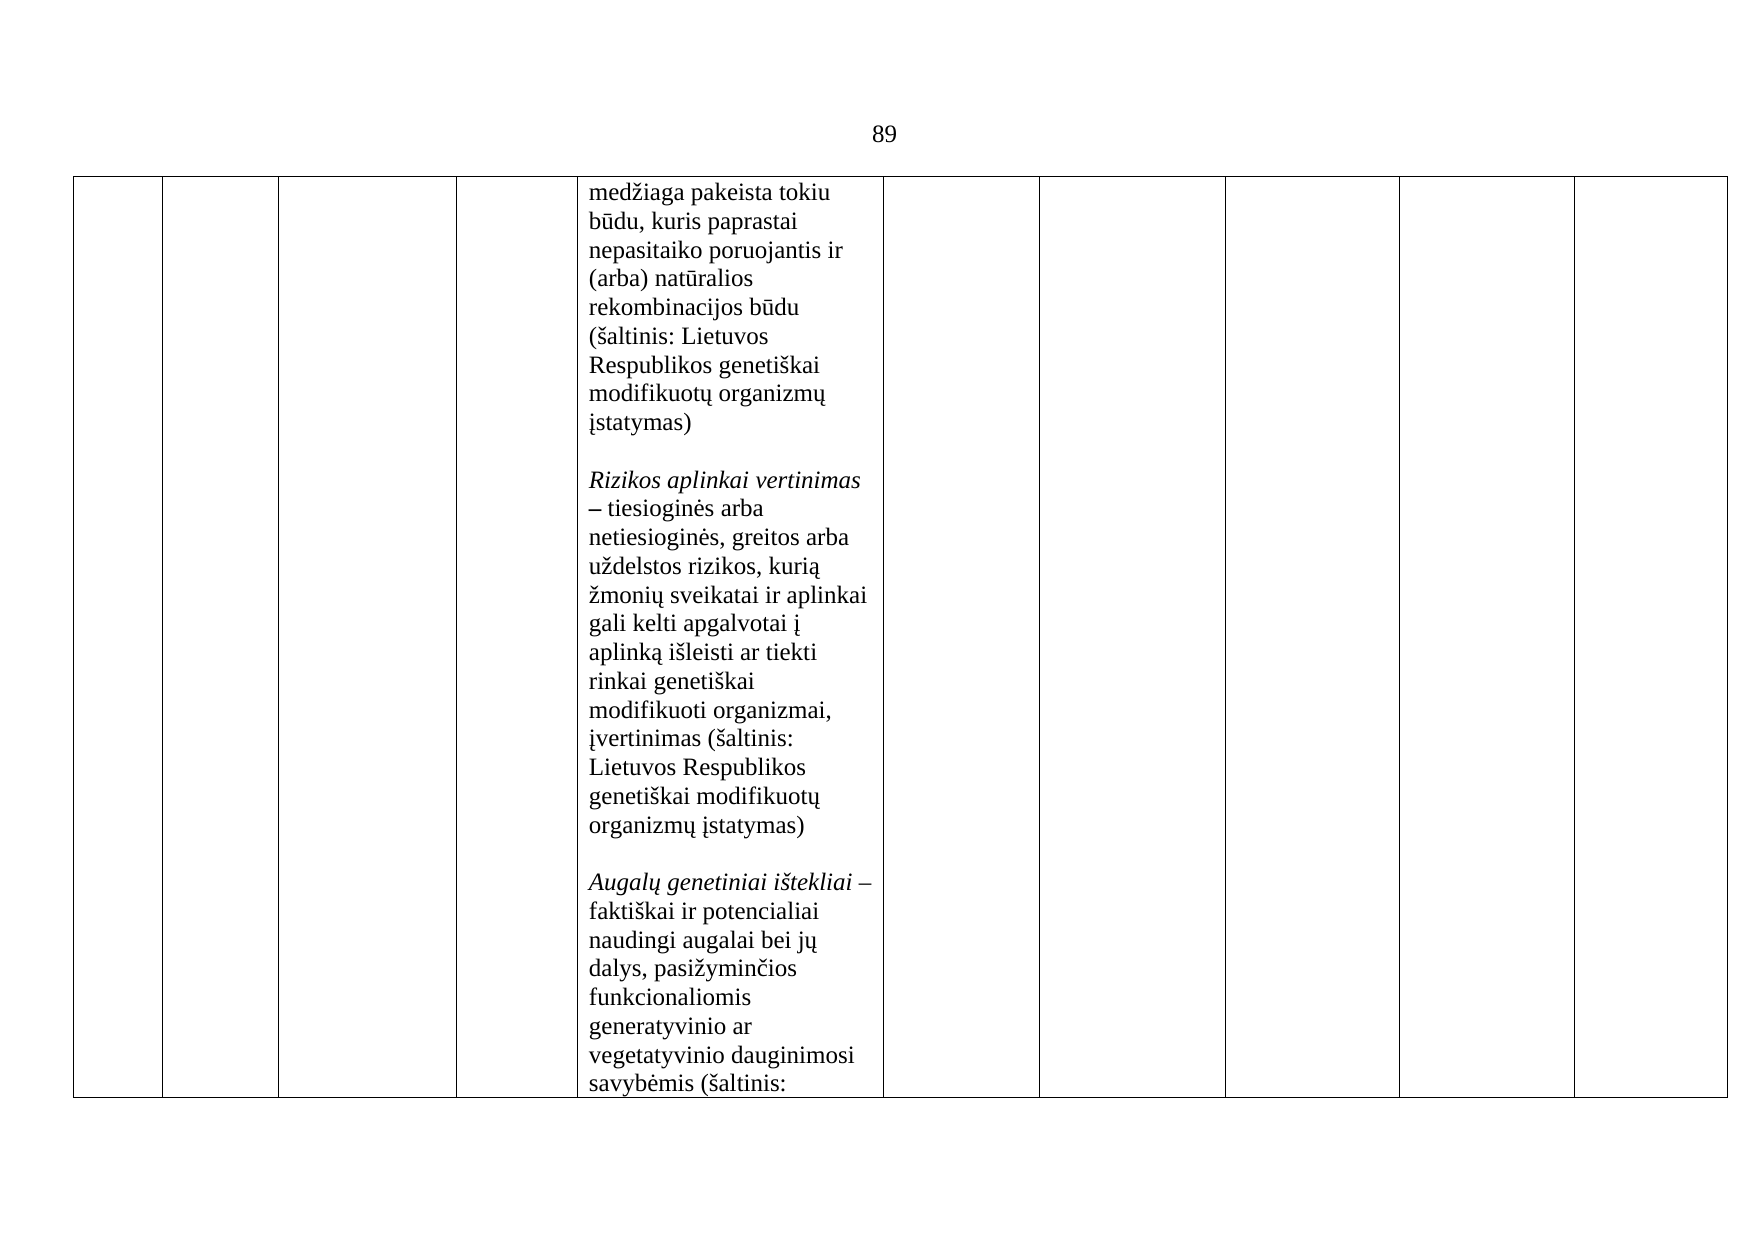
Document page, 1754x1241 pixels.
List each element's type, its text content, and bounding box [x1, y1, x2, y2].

table_cell [279, 177, 456, 1097]
table_cell [1400, 177, 1574, 1097]
table_cell [74, 177, 162, 1097]
table_cell [163, 177, 278, 1097]
table_cell [884, 177, 1039, 1097]
table_cell [457, 177, 577, 1097]
table_cell [1575, 177, 1727, 1097]
table_cell [1040, 177, 1225, 1097]
table_cell medžiaga pakeista tokiu būdu, kuris paprastai nepasitaiko poruojantis ir (arba) natūralios rekombinacijos būdu (šaltinis: Lietuvos Respublikos genetiškai modifikuotų organizmų įstatymas) Rizikos aplinkai vertinimas – tiesioginės arba netiesioginės, greitos arba uždelstos rizikos, kurią žmonių sveikatai ir aplinkai gali kelti apgalvotai į aplinką išleisti ar tiekti rinkai genetiškai modifikuoti organizmai, įvertinimas (šaltinis: Lietuvos Respublikos genetiškai modifikuotų organizmų įstatymas) Augalų genetiniai ištekliai – faktiškai ir potencialiai naudingi augalai bei jų dalys, pasižyminčios funkcionaliomis generatyvinio ar vegetatyvinio dauginimosi savybėmis (šaltinis: [578, 177, 883, 1097]
table_cell [1226, 177, 1399, 1097]
